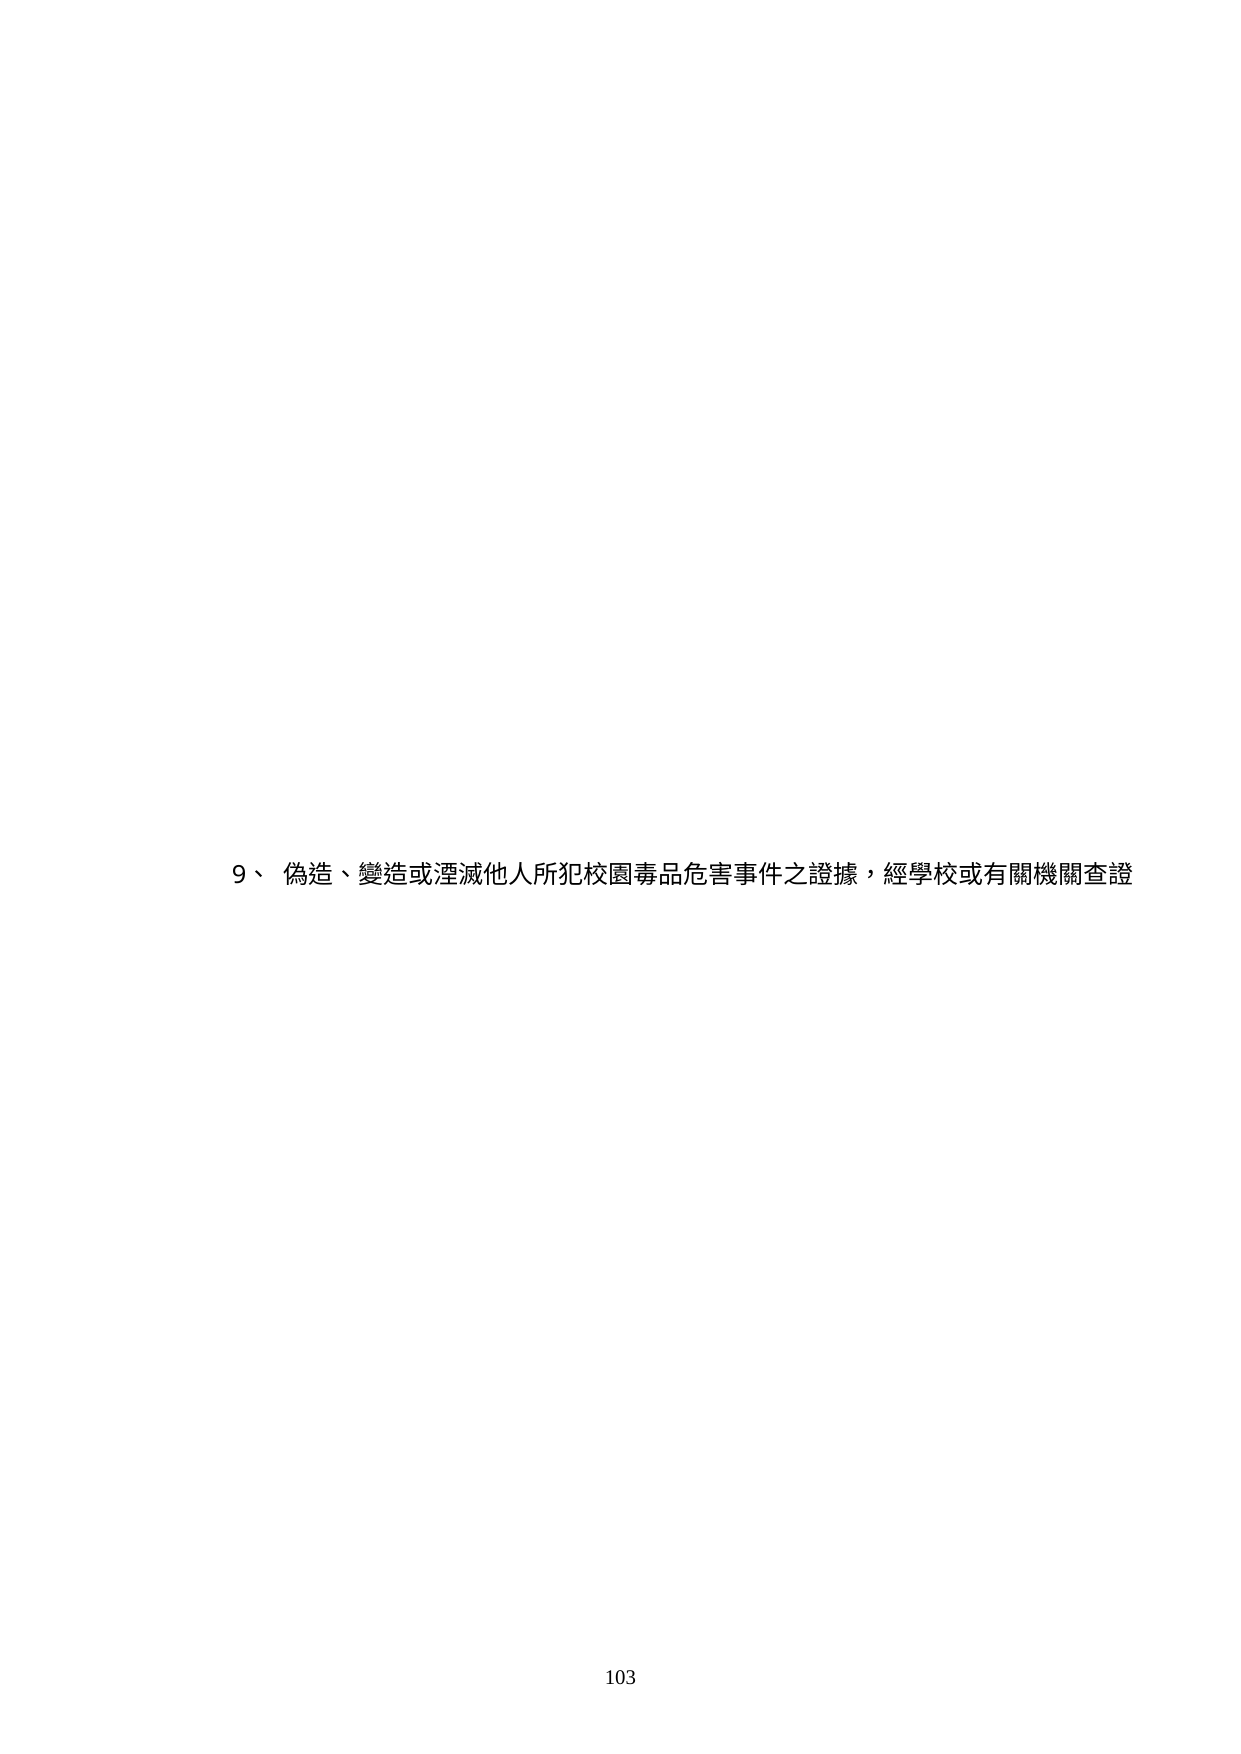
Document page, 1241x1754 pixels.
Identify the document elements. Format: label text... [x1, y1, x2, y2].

list 偽造、變造或湮滅他人所犯校園毒品危害事件之證據，經學校或有關機關查證屬實。 [231, 831, 1134, 893]
